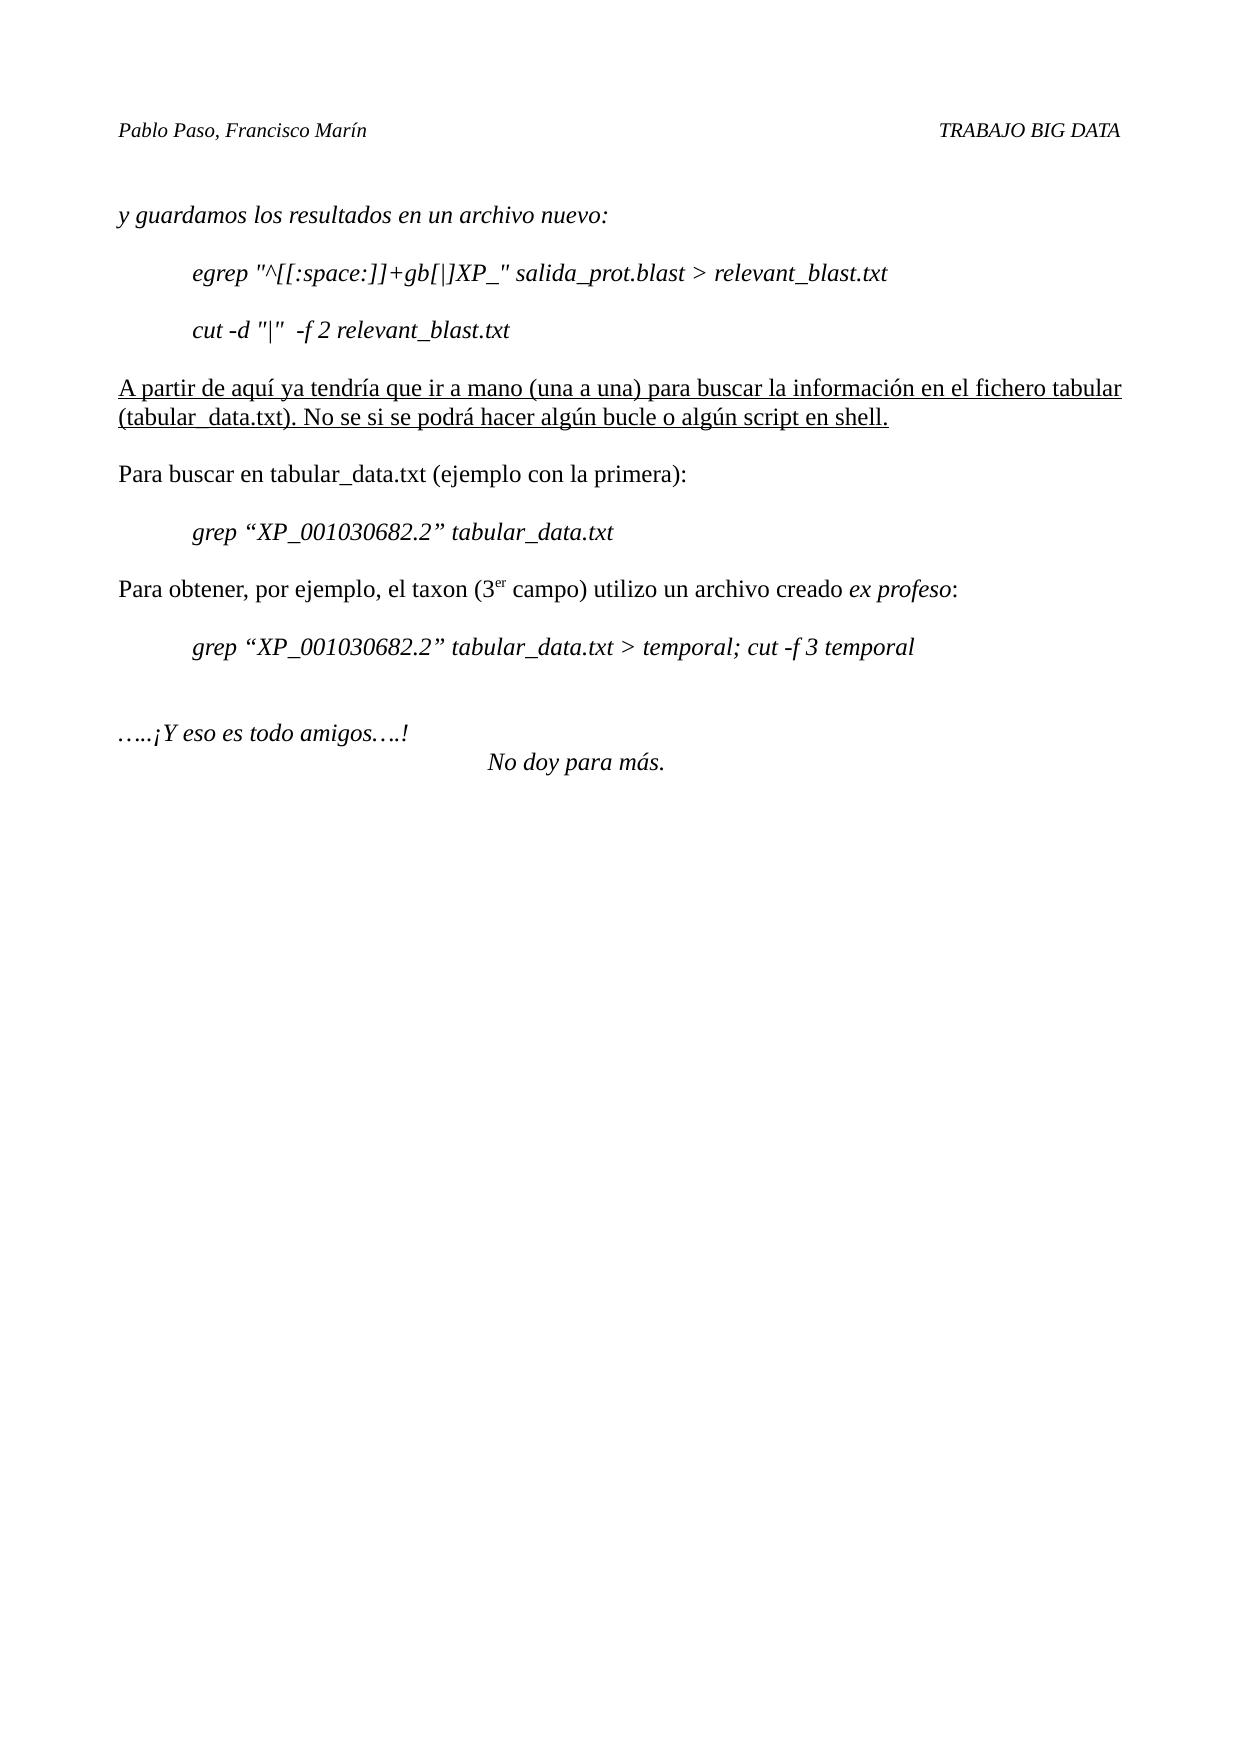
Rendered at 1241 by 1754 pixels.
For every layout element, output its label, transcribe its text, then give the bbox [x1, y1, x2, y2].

text (tabular_data.txt). No se si se podrá hacer algún bucle o algún script en shell. [118, 399, 1122, 430]
text grep “XP_001030682.2” tabular_data.txt > temporal; cut -f 3 temporal [118, 632, 1122, 660]
text Para obtener, por ejemplo, el taxon (3er campo) utilizo un archivo creado ex profeso: [118, 574, 1122, 603]
text Para buscar en tabular_data.txt (ejemplo con la primera): [118, 459, 1122, 488]
text y guardamos los resultados en un archivo nuevo: [118, 200, 1122, 229]
text A partir de aquí ya tendría que ir a mano (una a una) para buscar la información en el fichero tabular [118, 373, 1122, 398]
text grep “XP_001030682.2” tabular_data.txt [118, 517, 1122, 545]
text …..¡Y eso es todo amigos….! [118, 718, 1122, 747]
text cut -d "|" -f 2 relevant_blast.txt [118, 315, 1122, 344]
text egrep "^[[:space:]]+gb[|]XP_" salida_prot.blast > relevant_blast.txt [118, 258, 1122, 287]
text No doy para más. [118, 747, 1122, 775]
